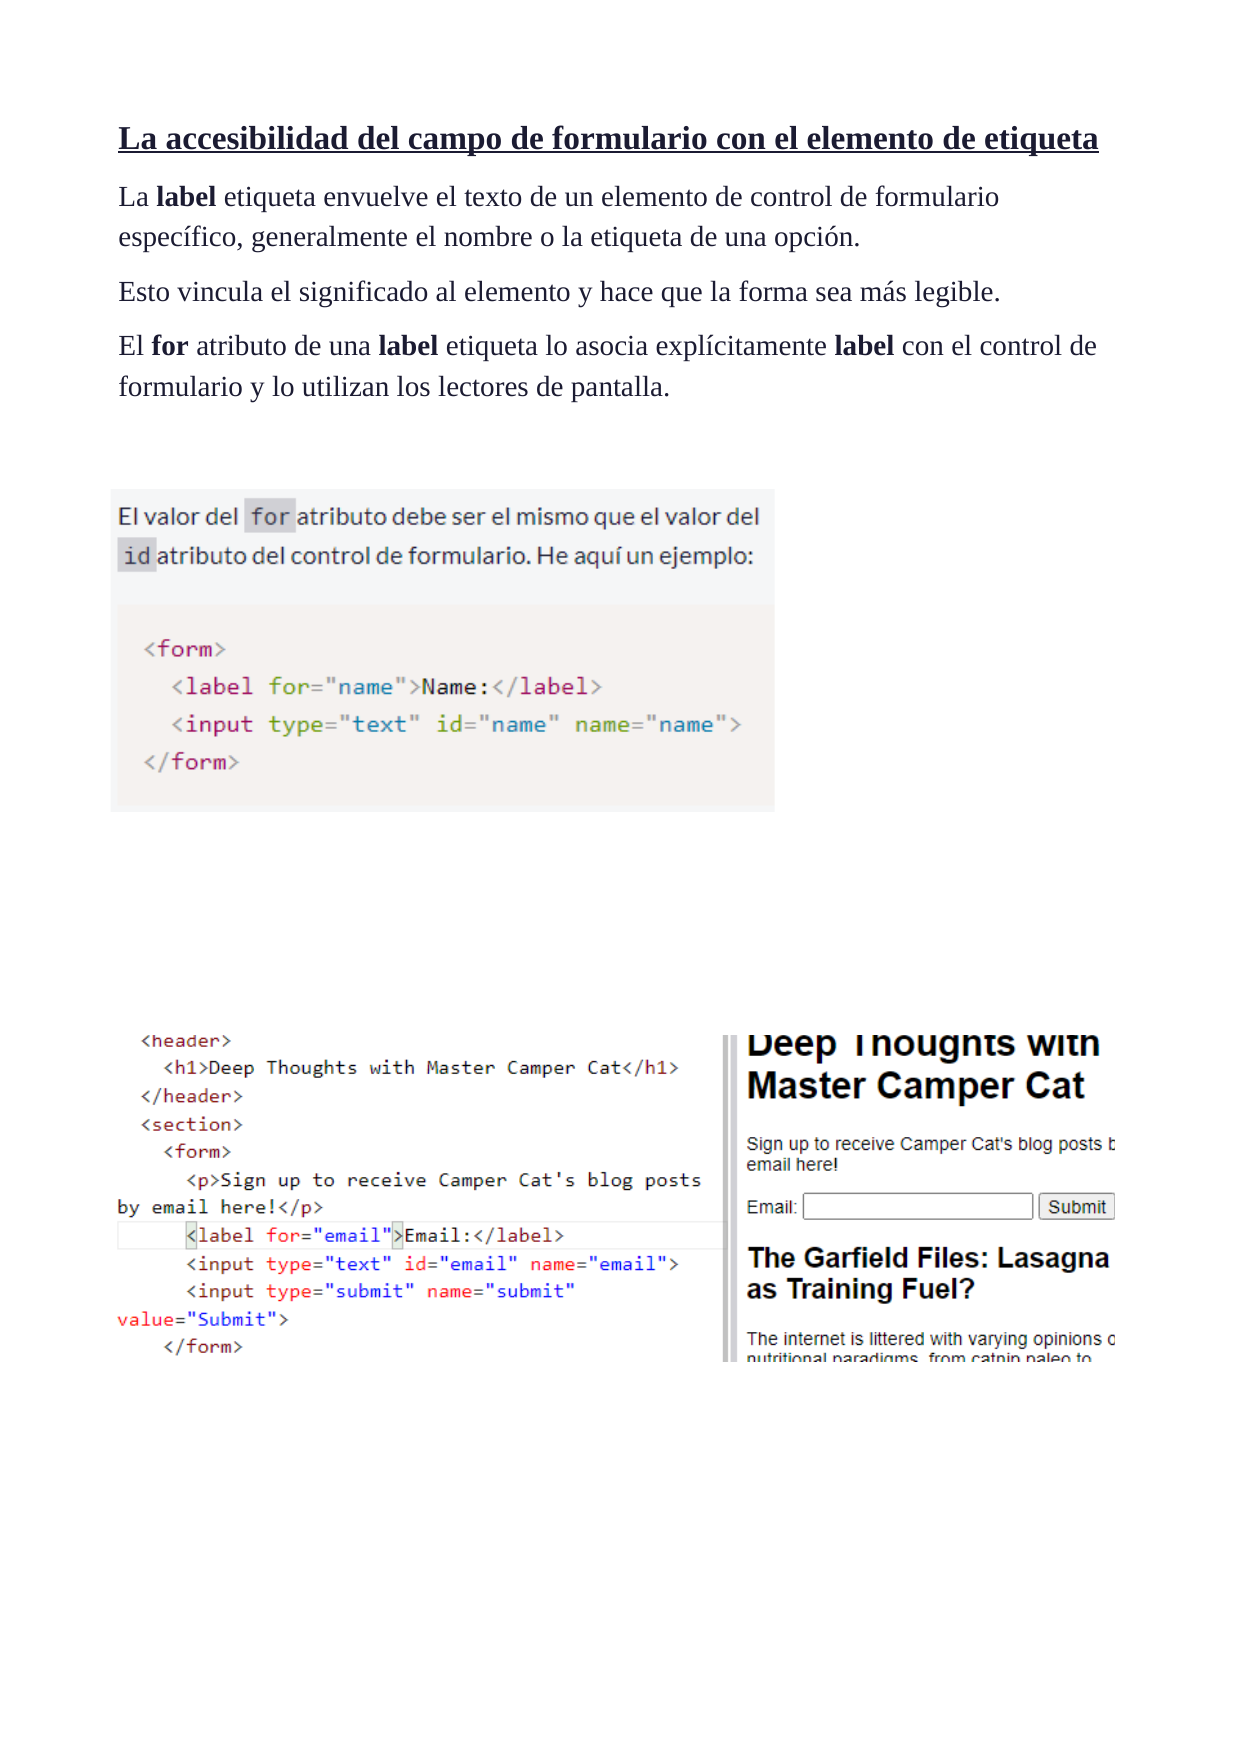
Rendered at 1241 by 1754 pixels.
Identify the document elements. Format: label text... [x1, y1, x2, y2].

text La label etiqueta envuelve el texto de un elemento de control de formulario específico, generalmente el nombre o la etiqueta de una opción. [118, 179, 1122, 252]
picture [110, 489, 775, 812]
picture [111, 1035, 1115, 1362]
text El for atributo de una label etiqueta lo asocia explícitamente label con el control de formulario y lo utilizan los lectores de pantalla. [118, 328, 1122, 402]
text La accesibilidad del campo de formulario con el elemento de etiqueta [118, 118, 1122, 156]
text Esto vincula el significado al elemento y hace que la forma sea más legible. [118, 274, 1122, 307]
